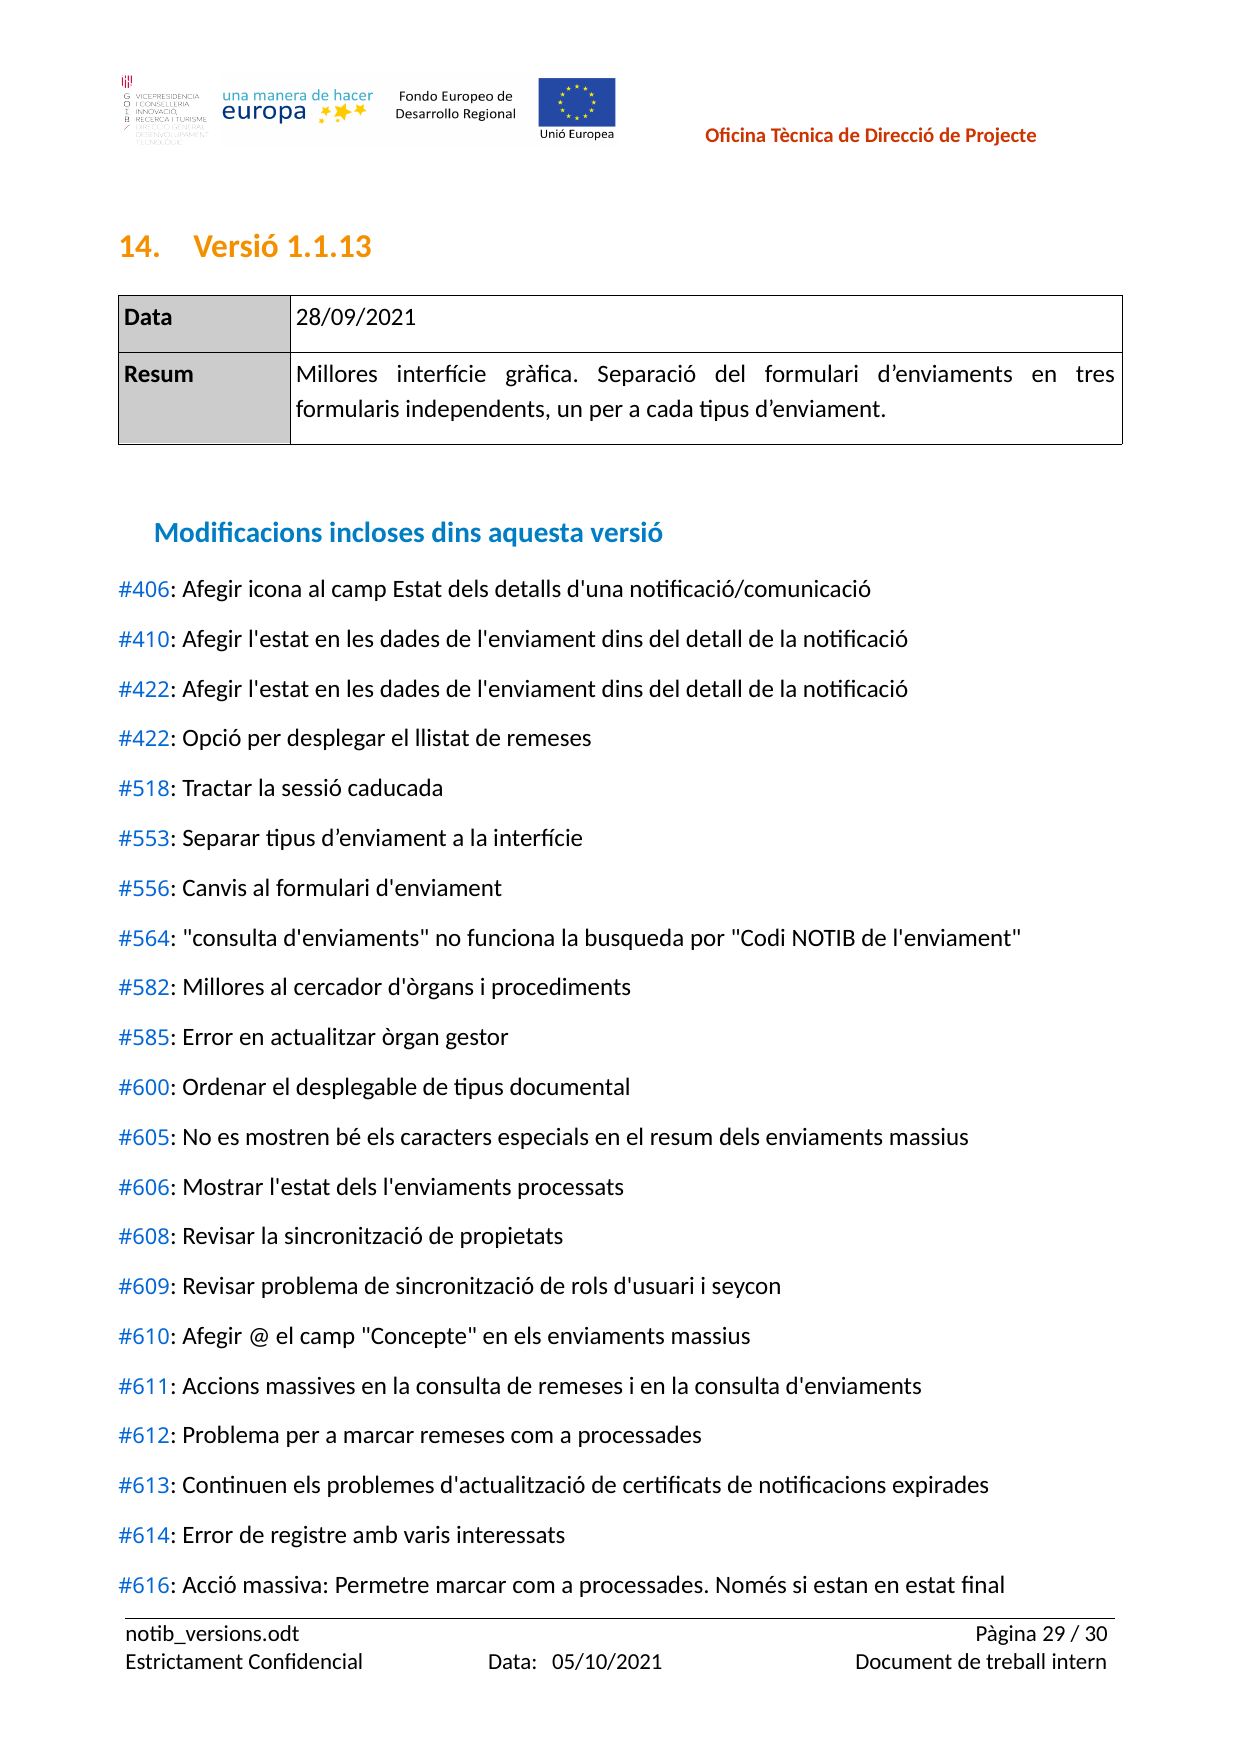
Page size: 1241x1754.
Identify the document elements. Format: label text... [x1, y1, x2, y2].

picture [219, 73, 621, 147]
text #613: Continuen els problemes d'actualització de certificats de notificacions expirades [118, 1469, 1122, 1500]
table_header Data [119, 296, 290, 352]
picture [118, 73, 213, 147]
text #612: Problema per a marcar remeses com a processades [118, 1419, 1122, 1450]
text #556: Canvis al formulari d'enviament [118, 872, 1122, 902]
text #614: Error de registre amb varis interessats [118, 1519, 1122, 1550]
text #422: Afegir l'estat en les dades de l'enviament dins del detall de la notificació [118, 673, 1122, 703]
text #611: Accions massives en la consulta de remeses i en la consulta d'enviaments [118, 1370, 1122, 1400]
text #518: Tractar la sessió caducada [118, 772, 1122, 803]
text #553: Separar tipus d’enviament a la interfície [118, 822, 1122, 853]
text #605: No es mostren bé els caracters especials en el resum dels enviaments massius [118, 1121, 1122, 1151]
text #564: "consulta d'enviaments" no funciona la busqueda por "Codi NOTIB de l'enviament" [118, 922, 1122, 952]
text #606: Mostrar l'estat dels l'enviaments processats [118, 1171, 1122, 1201]
text #608: Revisar la sincronització de propietats [118, 1220, 1122, 1251]
text #616: Acció massiva: Permetre marcar com a processades. Només si estan en estat final [118, 1569, 1122, 1599]
text #600: Ordenar el desplegable de tipus documental [118, 1071, 1122, 1102]
text #585: Error en actualitzar òrgan gestor [118, 1021, 1122, 1052]
subtitle Versió 1.1.13 [118, 225, 1122, 266]
table_cell Millores interfície gràfica. Separació del formulari d’enviaments en tres formularis independents, un per a cada tipus d’enviament. [291, 353, 1122, 443]
text #410: Afegir l'estat en les dades de l'enviament dins del detall de la notificació [118, 623, 1122, 653]
text #582: Millores al cercador d'òrgans i procediments [118, 971, 1122, 1002]
text #406: Afegir icona al camp Estat dels detalls d'una notificació/comunicació [118, 573, 1122, 604]
table_header 28/09/2021 [291, 296, 1122, 352]
subtitle Modificacions incloses dins aquesta versió [153, 514, 1122, 549]
text #609: Revisar problema de sincronització de rols d'usuari i seycon [118, 1270, 1122, 1301]
text #422: Opció per desplegar el llistat de remeses [118, 722, 1122, 753]
text #610: Afegir @ el camp "Concepte" en els enviaments massius [118, 1320, 1122, 1351]
table_cell Resum [119, 353, 290, 443]
